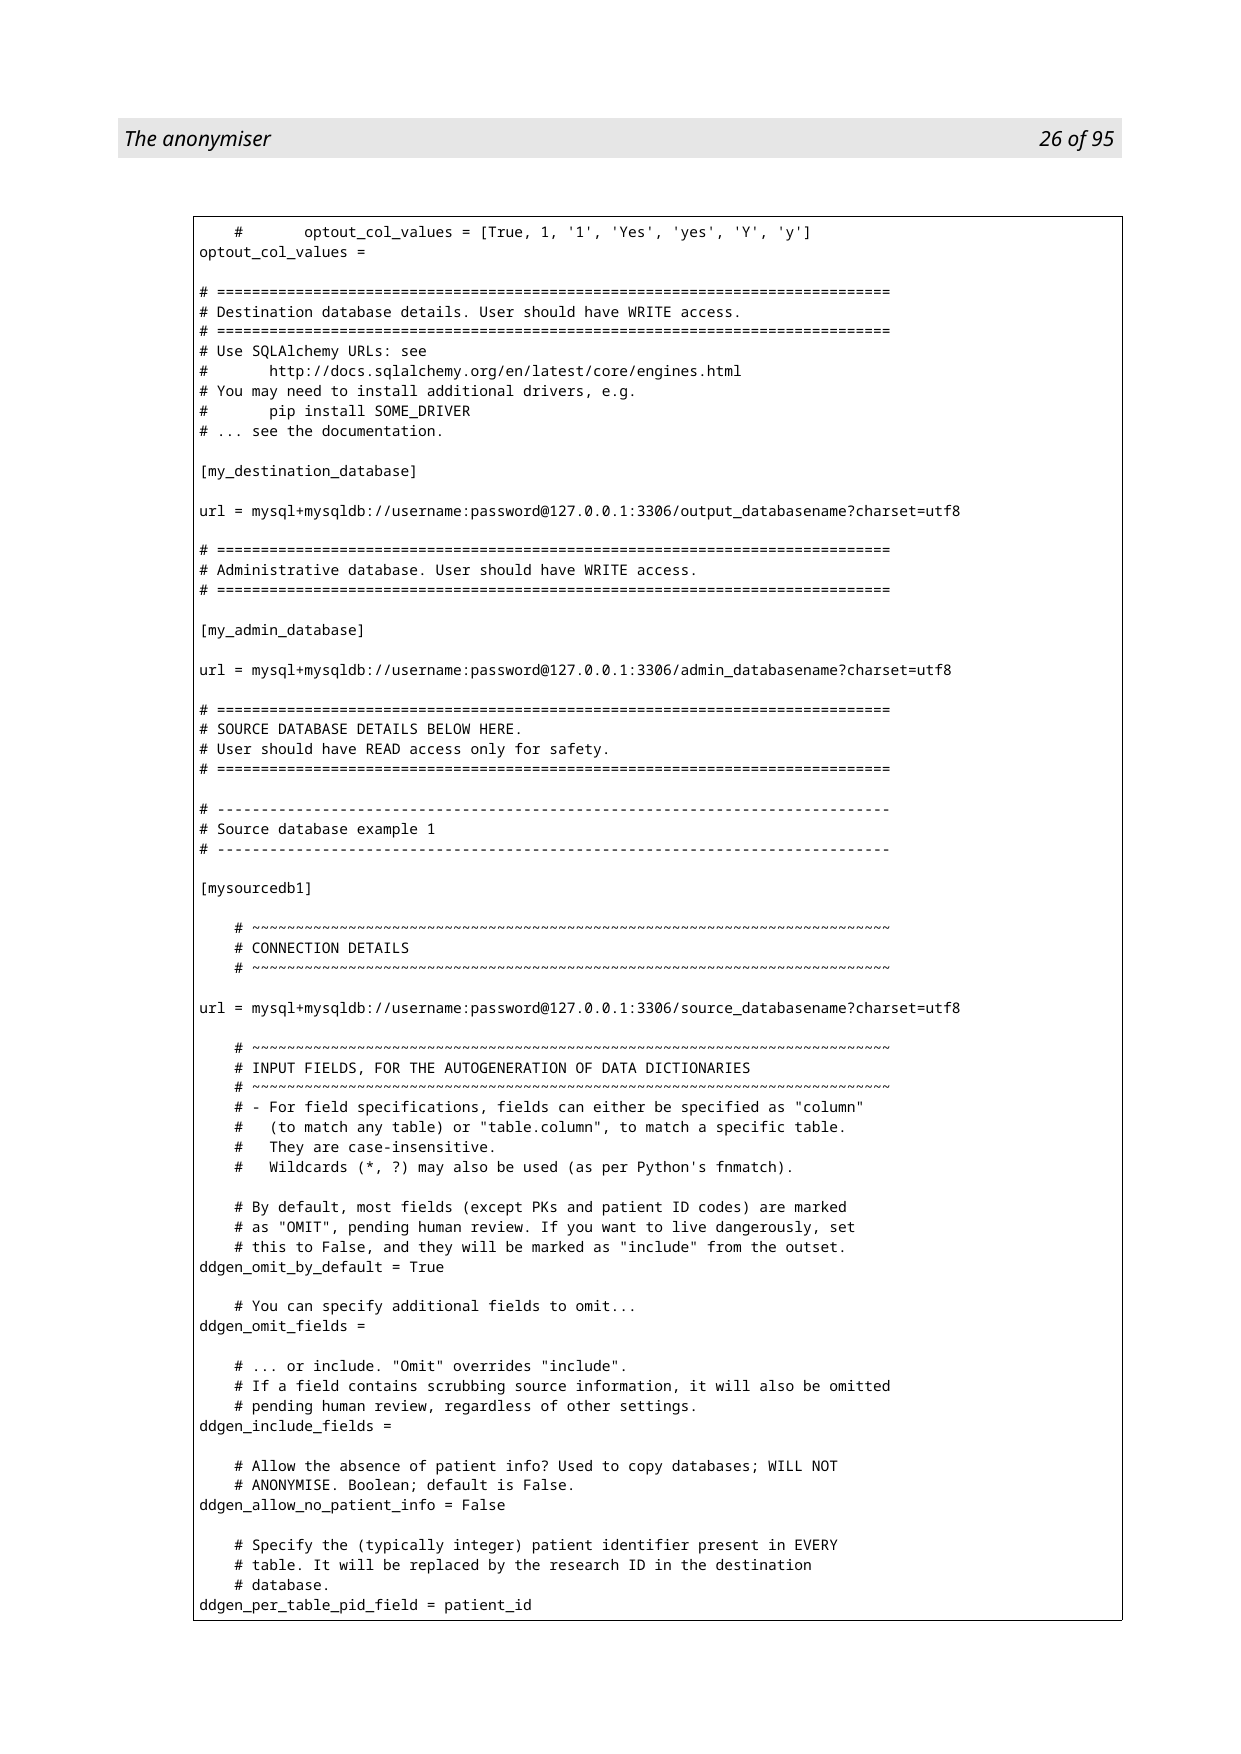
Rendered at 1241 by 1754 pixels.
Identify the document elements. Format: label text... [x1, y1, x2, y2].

table_header # optout_col_values = [True, 1, '1', 'Yes', 'yes', 'Y', 'y'] optout_col_values = # ============================================================================= # Destination database details. User should have WRITE access. # ============================================================================= # Use SQLAlchemy URLs: see # http://docs.sqlalchemy.org/en/latest/core/engines.html # You may need to install additional drivers, e.g. # pip install SOME_DRIVER # ... see the documentation. [my_destination_database] url = mysql+mysqldb://username:password@127.0.0.1:3306/output_databasename?charset=utf8 # ============================================================================= # Administrative database. User should have WRITE access. # ============================================================================= [my_admin_database] url = mysql+mysqldb://username:password@127.0.0.1:3306/admin_databasename?charset=utf8 # ============================================================================= # SOURCE DATABASE DETAILS BELOW HERE. # User should have READ access only for safety. # ============================================================================= # ----------------------------------------------------------------------------- # Source database example 1 # ----------------------------------------------------------------------------- [mysourcedb1] # ~~~~~~~~~~~~~~~~~~~~~~~~~~~~~~~~~~~~~~~~~~~~~~~~~~~~~~~~~~~~~~~~~~~~~~~~~ # CONNECTION DETAILS # ~~~~~~~~~~~~~~~~~~~~~~~~~~~~~~~~~~~~~~~~~~~~~~~~~~~~~~~~~~~~~~~~~~~~~~~~~ url = mysql+mysqldb://username:password@127.0.0.1:3306/source_databasename?charset=utf8 # ~~~~~~~~~~~~~~~~~~~~~~~~~~~~~~~~~~~~~~~~~~~~~~~~~~~~~~~~~~~~~~~~~~~~~~~~~ # INPUT FIELDS, FOR THE AUTOGENERATION OF DATA DICTIONARIES # ~~~~~~~~~~~~~~~~~~~~~~~~~~~~~~~~~~~~~~~~~~~~~~~~~~~~~~~~~~~~~~~~~~~~~~~~~ # - For field specifications, fields can either be specified as "column" # (to match any table) or "table.column", to match a specific table. # They are case-insensitive. # Wildcards (*, ?) may also be used (as per Python's fnmatch). # By default, most fields (except PKs and patient ID codes) are marked # as "OMIT", pending human review. If you want to live dangerously, set # this to False, and they will be marked as "include" from the outset. ddgen_omit_by_default = True # You can specify additional fields to omit... ddgen_omit_fields = # ... or include. "Omit" overrides "include". # If a field contains scrubbing source information, it will also be omitted # pending human review, regardless of other settings. ddgen_include_fields = # Allow the absence of patient info? Used to copy databases; WILL NOT # ANONYMISE. Boolean; default is False. ddgen_allow_no_patient_info = False # Specify the (typically integer) patient identifier present in EVERY # table. It will be replaced by the research ID in the destination # database. ddgen_per_table_pid_field = patient_id [194, 217, 1122, 1620]
